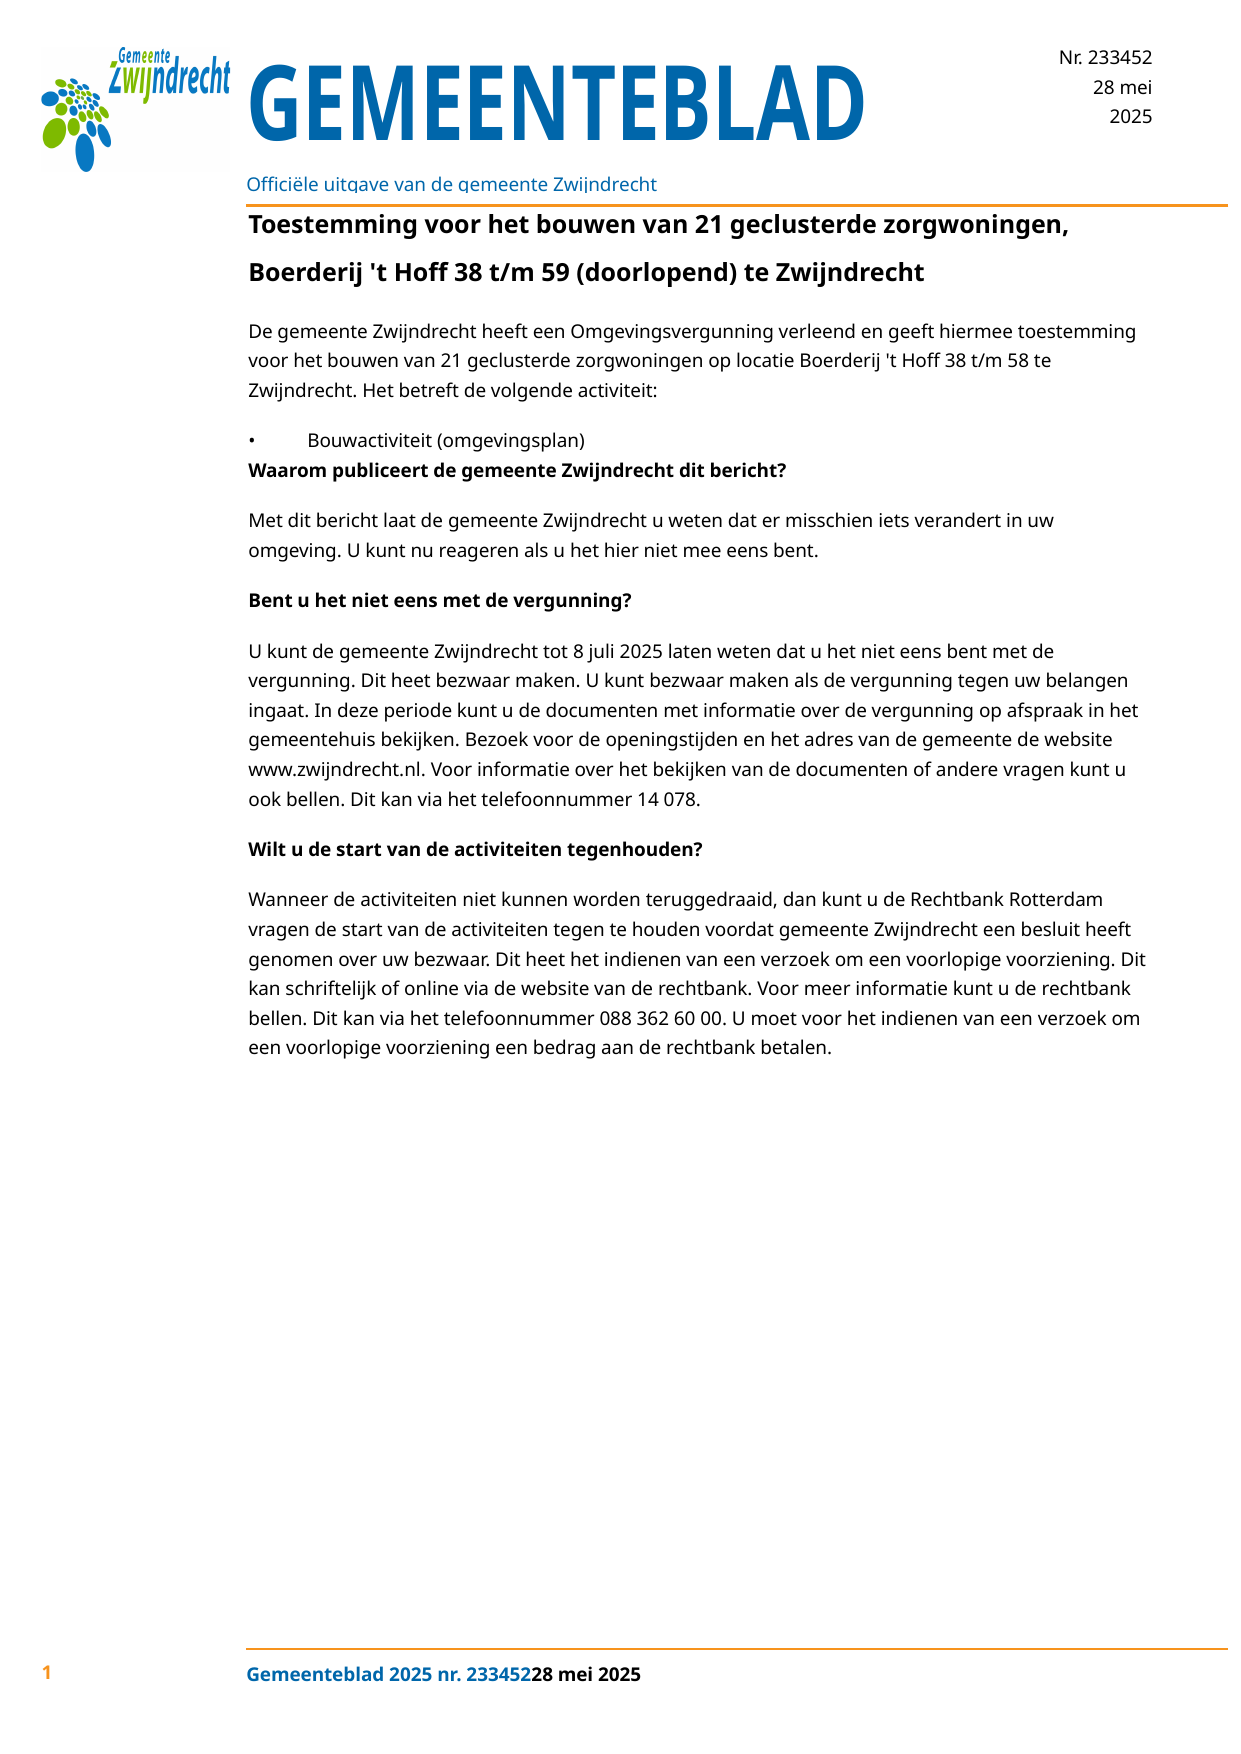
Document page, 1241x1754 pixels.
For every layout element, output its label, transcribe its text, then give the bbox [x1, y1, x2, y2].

text Waarom publiceert de gemeente Zwijndrecht dit bericht? [248, 457, 1152, 483]
picture [41, 47, 231, 172]
text De gemeente Zwijndrecht heeft een Omgevingsvergunning verleend en geeft hiermee toestemming voor het bouwen van 21 geclusterde zorgwoningen op locatie Boerderij 't Hoff 38 t/m 58 te Zwijndrecht. Het betreft de volgende activiteit: [248, 318, 1152, 403]
text Bent u het niet eens met de vergunning? [248, 587, 1152, 613]
text Wanneer de activiteiten niet kunnen worden teruggedraaid, dan kunt u de Rechtbank Rotterdam vragen de start van de activiteiten tegen te houden voordat gemeente Zwijndrecht een besluit heeft genomen over uw bezwaar. Dit heet het indienen van een verzoek om een voorlopige voorziening. Dit kan schriftelijk of online via de website van de rechtbank. Voor meer informatie kunt u de rechtbank bellen. Dit kan via het telefoonnummer 088 362 60 00. U moet voor het indienen van een verzoek om een voorlopige voorziening een bedrag aan de rechtbank betalen. [248, 887, 1152, 1060]
text Toestemming voor het bouwen van 21 geclusterde zorgwoningen, Boerderij 't Hoff 38 t/m 59 (doorlopend) te Zwijndrecht [248, 207, 1152, 288]
text U kunt de gemeente Zwijndrecht tot 8 juli 2025 laten weten dat u het niet eens bent met de vergunning. Dit heet bezwaar maken. U kunt bezwaar maken als de vergunning tegen uw belangen ingaat. In deze periode kunt u de documenten met informatie over de vergunning op afspraak in het gemeentehuis bekijken. Bezoek voor de openingstijden en het adres van de gemeente de website www.zwijndrecht.nl. Voor informatie over het bekijken van de documenten of andere vragen kunt u ook bellen. Dit kan via het telefoonnummer 14 078. [248, 638, 1152, 812]
list Bouwactiviteit (omgevingsplan) [248, 427, 1152, 453]
text Met dit bericht laat de gemeente Zwijndrecht u weten dat er misschien iets verandert in uw omgeving. U kunt nu reageren als u het hier niet mee eens bent. [248, 507, 1152, 563]
text Wilt u de start van de activiteiten tegenhouden? [248, 836, 1152, 862]
